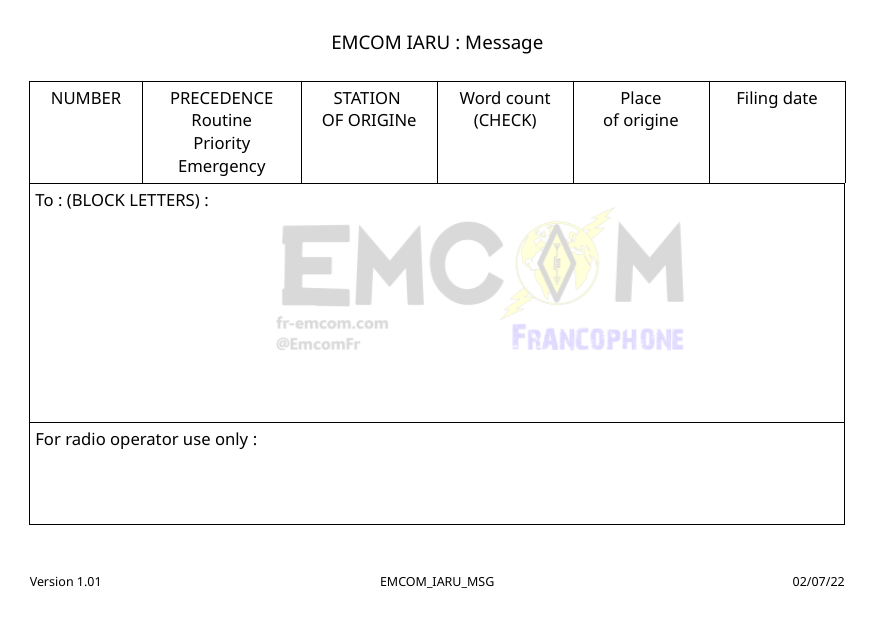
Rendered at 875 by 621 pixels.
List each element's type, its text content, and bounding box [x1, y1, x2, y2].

text EMCOM IARU : Message [29, 29, 844, 55]
table_header Word count (CHECK) [438, 82, 573, 183]
table_header To : (BLOCK LETTERS) : [30, 184, 844, 422]
picture [276, 207, 685, 367]
table_header Filing date [710, 82, 845, 183]
table_header For radio operator use only : [30, 423, 844, 524]
table_header PRECEDENCE Routine Priority Emergency [143, 82, 301, 183]
table_header Place of origine [574, 82, 709, 183]
table_header STATION OF ORIGINe [302, 82, 437, 183]
table_header NUMBER [30, 82, 142, 183]
